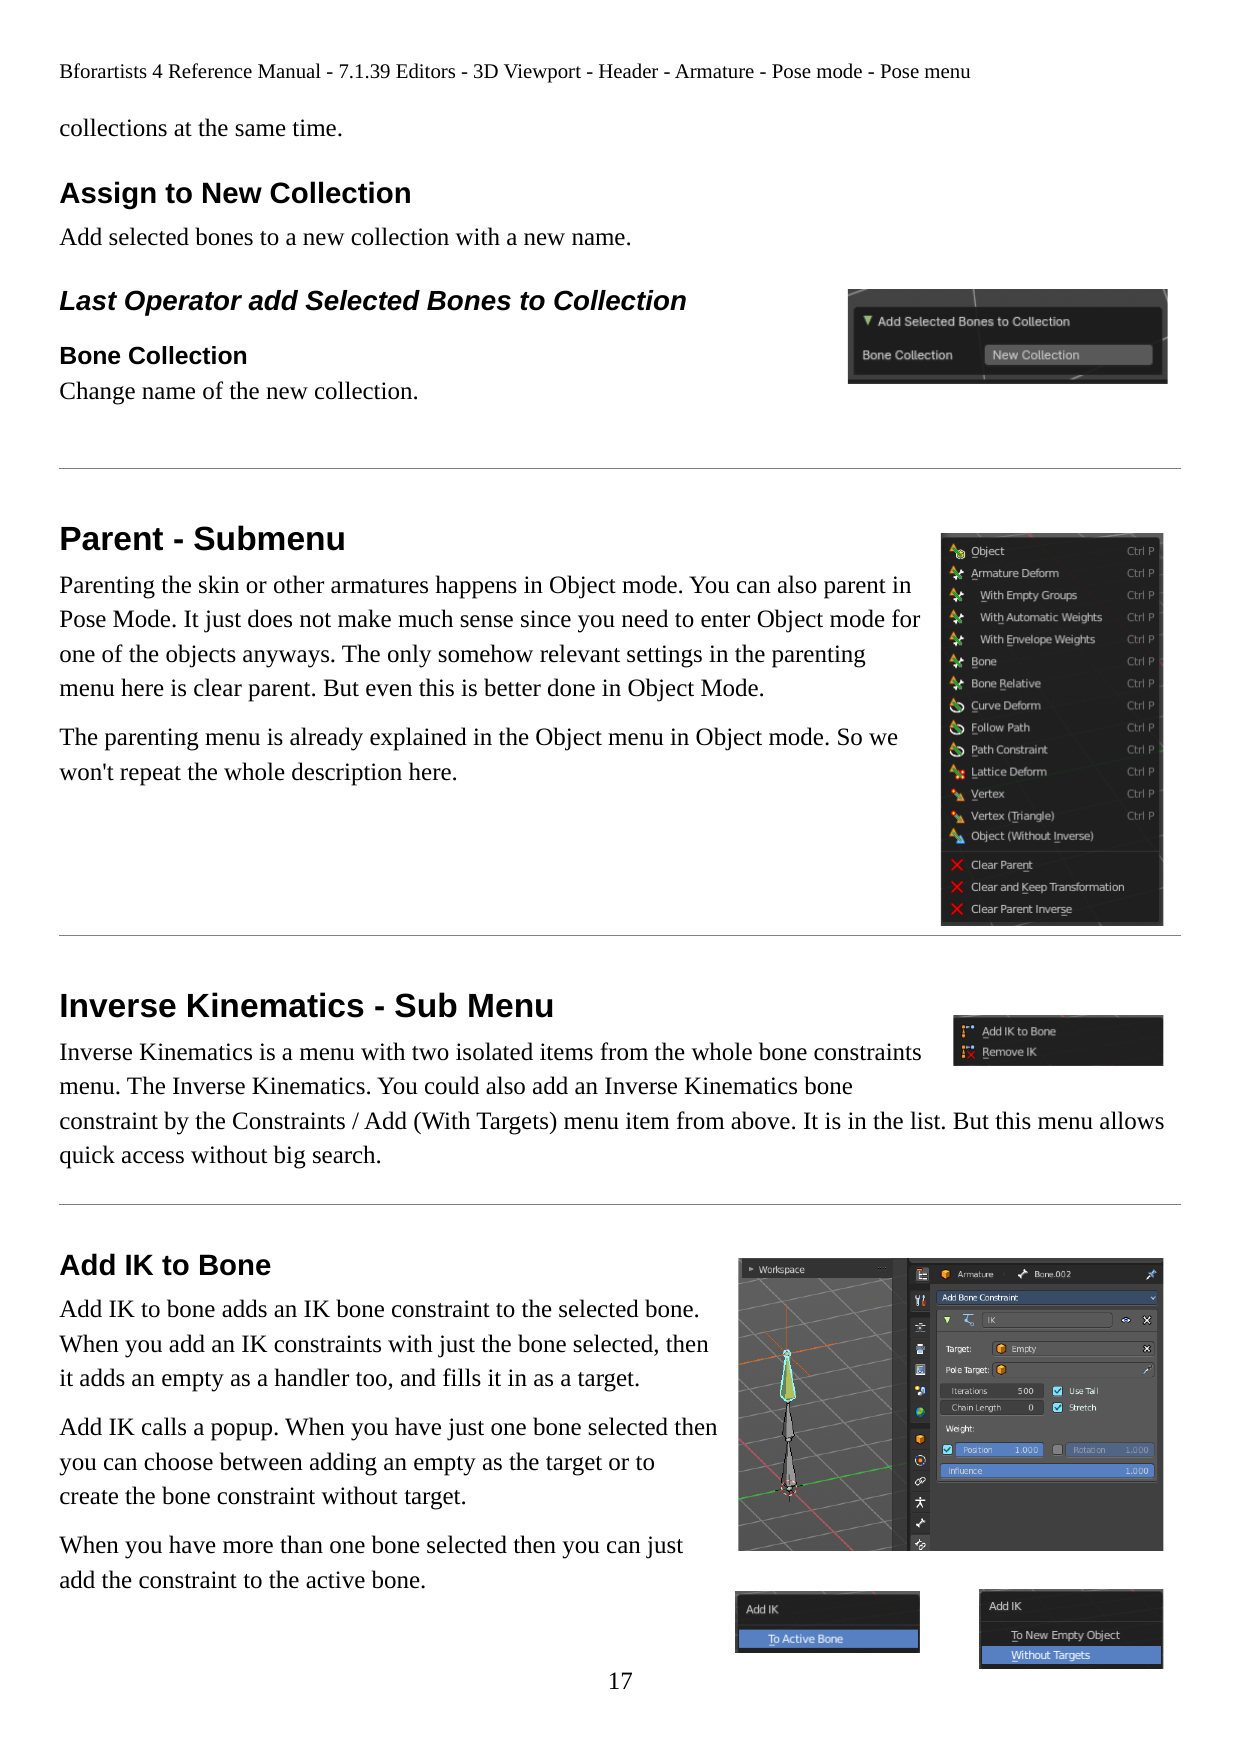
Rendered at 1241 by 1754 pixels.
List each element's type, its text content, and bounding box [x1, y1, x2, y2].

text Parenting the skin or other armatures happens in Object mode. You can also parent in Pose Mode. It just does not make much sense since you need to enter Object mode for one of the objects anyways. The only somehow relevant settings in the parenting menu here is clear parent. But even this is better done in Object Mode. [59, 570, 940, 702]
text Change name of the new collection. [59, 376, 1181, 404]
picture [940, 533, 1164, 926]
text collections at the same time. [59, 113, 1181, 141]
subtitle Assign to New Collection [59, 176, 1181, 210]
subtitle Parent - Submenu [59, 518, 1181, 557]
picture [847, 289, 1168, 384]
subtitle Bone Collection [59, 341, 847, 369]
text Add IK to bone adds an IK bone constraint to the selected bone. When you add an IK constraints with just the bone selected, then it adds an empty as a handler too, and fills it in as a target. [59, 1294, 738, 1392]
subtitle Add IK to Bone [59, 1248, 1181, 1282]
picture [979, 1589, 1164, 1669]
text Add IK calls a popup. When you have just one bone selected then you can choose between adding an empty as the target or to create the bone constraint without target. [59, 1412, 738, 1510]
text Inverse Kinematics is a menu with two isolated items from the whole bone constraints menu. The Inverse Kinematics. You could also add an Inverse Kinematics bone constraint by the Constraints / Add (With Targets) menu item from above. It is in the list. But this menu allows quick access without big search. [59, 1037, 1181, 1169]
subtitle Last Operator add Selected Bones to Collection [59, 284, 1181, 316]
text The parenting menu is already explained in the Object menu in Object mode. So we won't repeat the whole description here. [59, 722, 940, 785]
picture [735, 1591, 920, 1653]
picture [738, 1258, 1164, 1551]
text Add selected bones to a new collection with a new name. [59, 222, 1181, 251]
subtitle [1168, 341, 1181, 369]
text When you have more than one bone selected then you can just add the constraint to the active bone. [59, 1530, 1181, 1594]
subtitle Inverse Kinematics - Sub Menu [59, 986, 1181, 1024]
picture [953, 1015, 1164, 1066]
